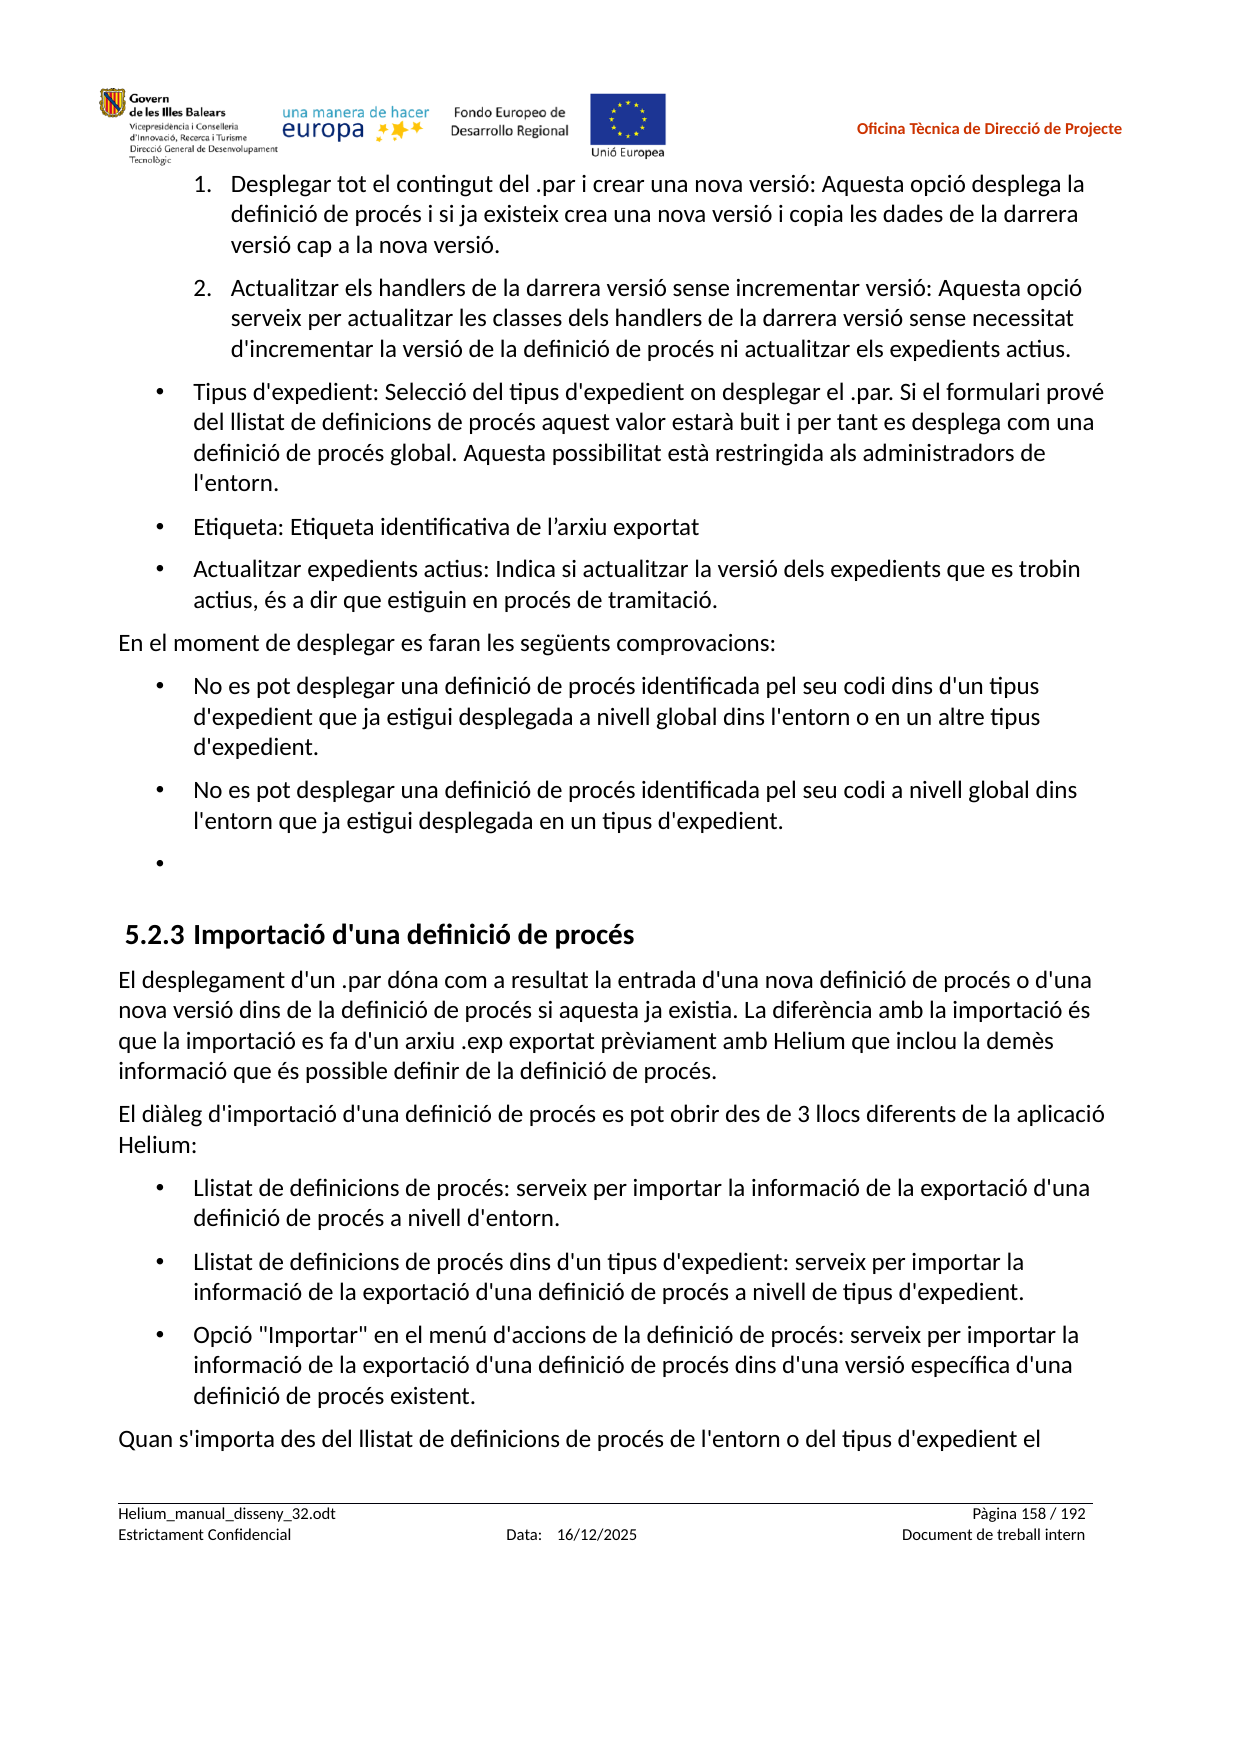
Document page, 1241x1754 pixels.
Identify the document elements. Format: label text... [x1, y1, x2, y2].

text Quan s'importa des del llistat de definicions de procés de l'entorn o del tipus d'expedient el [118, 1423, 1122, 1454]
picture [99, 87, 668, 166]
list Desplegar tot el contingut del .par i crear una nova versió: Aquesta opció desplega la definició de procés i si ja existeix crea una nova versió i copia les dades de la darrera versió cap a la nova versió. [193, 168, 1122, 259]
list Opció "Importar" en el menú d'accions de la definició de procés: serveix per importar la informació de la exportació d'una definició de procés dins d'una versió específica d'una definició de procés existent. [156, 1319, 1122, 1411]
text En el moment de desplegar es faran les següents comprovacions: [118, 627, 1122, 658]
list No es pot desplegar una definició de procés identificada pel seu codi dins d'un tipus d'expedient que ja estigui desplegada a nivell global dins l'entorn o en un altre tipus d'expedient. [156, 670, 1122, 762]
list Tipus d'expedient: Selecció del tipus d'expedient on desplegar el .par. Si el formulari prové del llistat de definicions de procés aquest valor estarà buit i per tant es desplega com una definició de procés global. Aquesta possibilitat està restringida als administradors de l'entorn. [156, 376, 1122, 498]
list Llistat de definicions de procés dins d'un tipus d'expedient: serveix per importar la informació de la exportació d'una definició de procés a nivell de tipus d'expedient. [156, 1246, 1122, 1307]
list Llistat de definicions de procés: serveix per importar la informació de la exportació d'una definició de procés a nivell d'entorn. [156, 1172, 1122, 1233]
list Actualitzar els handlers de la darrera versió sense incrementar versió: Aquesta opció serveix per actualitzar les classes dels handlers de la darrera versió sense necessitat d'incrementar la versió de la definició de procés ni actualitzar els expedients actius. [193, 272, 1122, 363]
list Actualitzar expedients actius: Indica si actualitzar la versió dels expedients que es trobin actius, és a dir que estiguin en procés de tramitació. [156, 554, 1122, 615]
list No es pot desplegar una definició de procés identificada pel seu codi a nivell global dins l'entorn que ja estigui desplegada en un tipus d'expedient. [156, 774, 1122, 835]
text El diàleg d'importació d'una definició de procés es pot obrir des de 3 llocs diferents de la aplicació Helium: [118, 1098, 1122, 1159]
text El desplegament d'un .par dóna com a resultat la entrada d'una nova definició de procés o d'una nova versió dins de la definició de procés si aquesta ja existia. La diferència amb la importació és que la importació es fa d'un arxiu .exp exportat prèviament amb Helium que inclou la demès informació que és possible definir de la definició de procés. [118, 964, 1122, 1086]
list Etiqueta: Etiqueta identificativa de l’arxiu exportat [156, 511, 1122, 541]
subtitle Importació d'una definició de procés [118, 916, 1122, 951]
